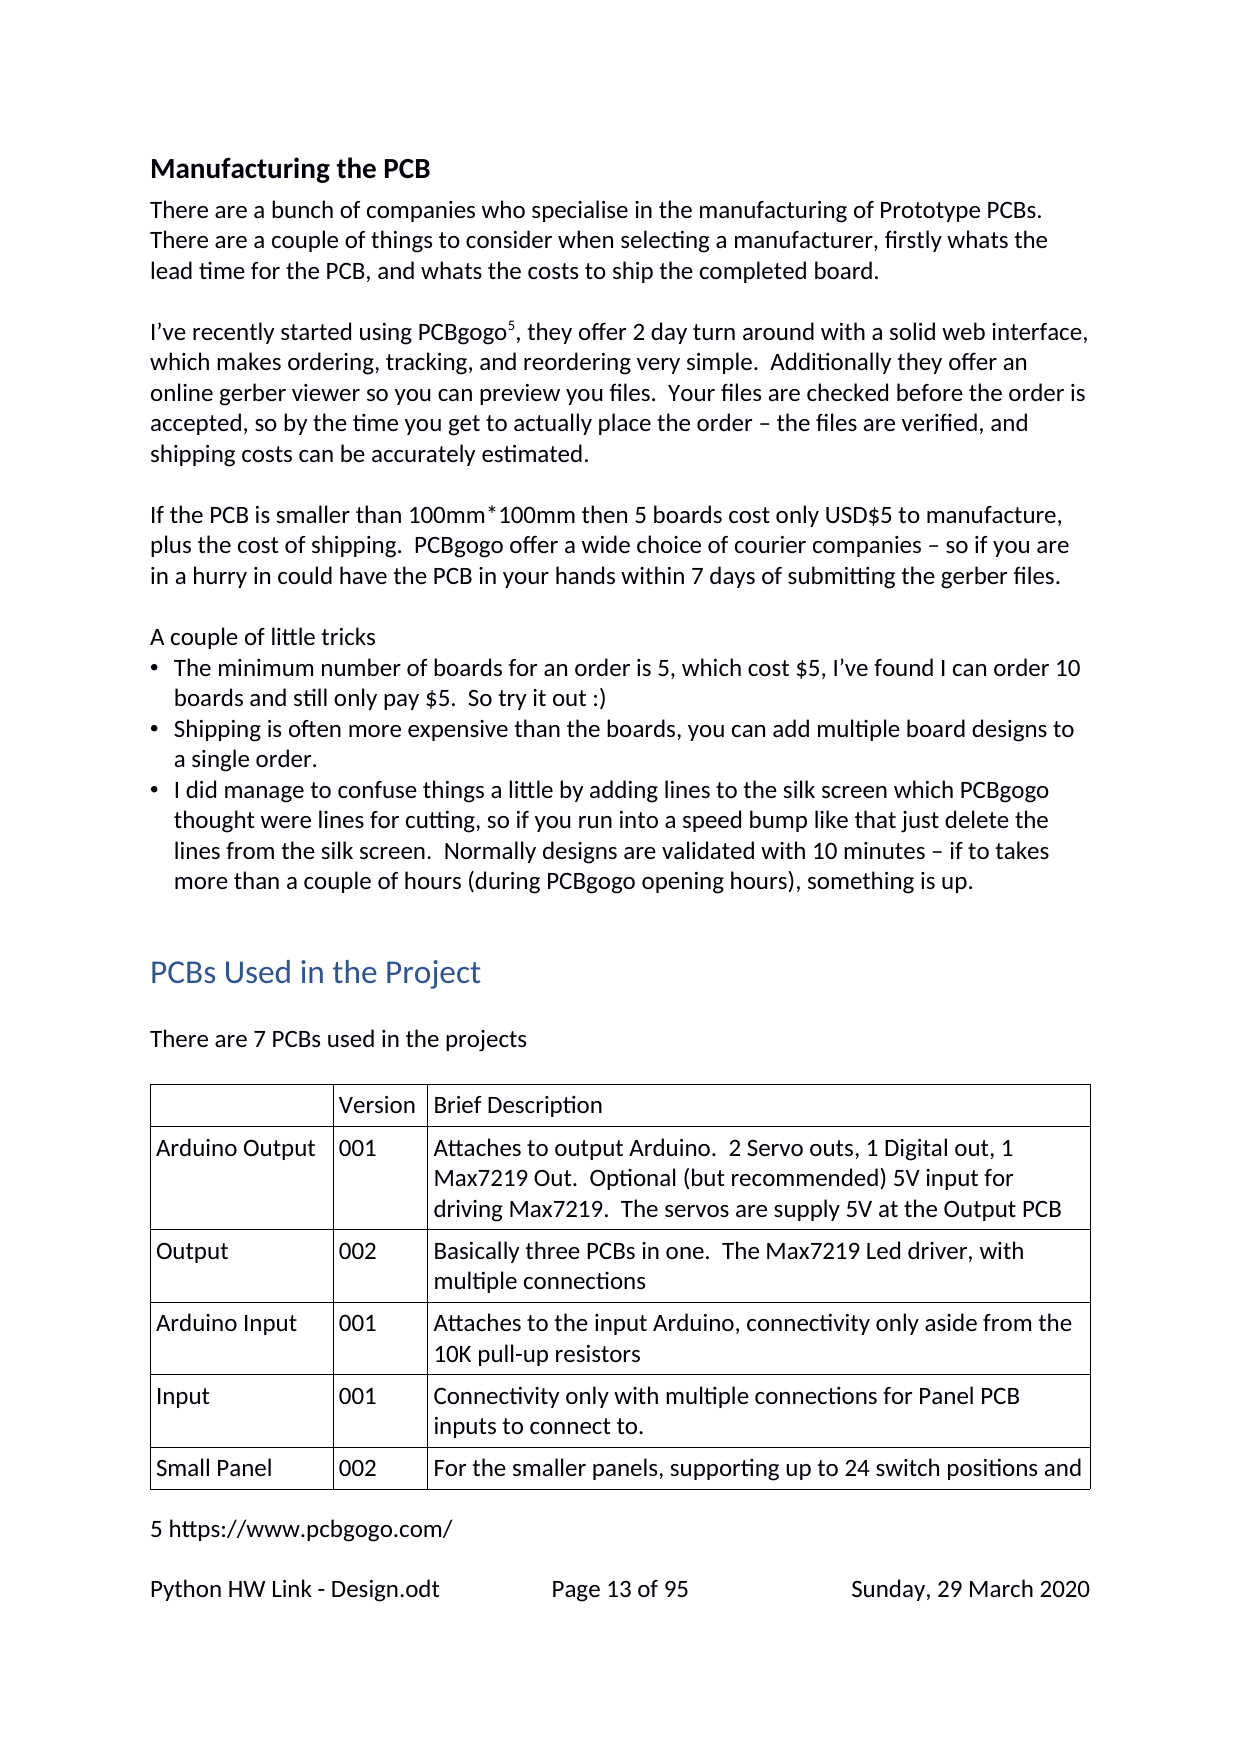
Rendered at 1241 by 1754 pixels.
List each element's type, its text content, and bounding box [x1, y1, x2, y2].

table_header Version [334, 1085, 427, 1126]
table_cell Arduino Output [151, 1127, 333, 1229]
subtitle Manufacturing the PCB [150, 150, 1090, 186]
table_cell Attaches to output Arduino. 2 Servo outs, 1 Digital out, 1 Max7219 Out. Optional (but recommended) 5V input for driving Max7219. The servos are supply 5V at the Output PCB [428, 1127, 1090, 1229]
text I’ve recently started using PCBgogo, they offer 2 day turn around with a solid web interface, which makes ordering, tracking, and reordering very simple. Additionally they offer an online gerber viewer so you can preview you files. Your files are checked before the order is accepted, so by the time you get to actually place the order – the files are verified, and shipping costs can be accurately estimated. [150, 316, 1090, 469]
table_cell Connectivity only with multiple connections for Panel PCB inputs to connect to. [428, 1375, 1090, 1447]
table_cell 001 [334, 1375, 427, 1447]
table_cell Input [151, 1375, 333, 1447]
table_cell 001 [334, 1127, 427, 1229]
table_cell For the smaller panels, supporting up to 24 switch positions and [428, 1448, 1090, 1489]
table_cell Small Panel [151, 1448, 333, 1489]
text There are a bunch of companies who specialise in the manufacturing of Prototype PCBs. There are a couple of things to consider when selecting a manufacturer, firstly whats the lead time for the PCB, and whats the costs to ship the completed board. [150, 194, 1090, 286]
table_cell 001 [334, 1303, 427, 1374]
text https://www.pcbgogo.com/ [150, 1513, 1090, 1543]
list Shipping is often more expensive than the boards, you can add multiple board designs to a single order. [150, 713, 1090, 774]
table_cell Attaches to the input Arduino, connectivity only aside from the 10K pull-up resistors [428, 1303, 1090, 1374]
table_cell Output [151, 1230, 333, 1302]
table_cell 002 [334, 1230, 427, 1302]
subtitle PCBs Used in the Project [150, 951, 1090, 992]
table_header Brief Description [428, 1085, 1090, 1126]
list The minimum number of boards for an order is 5, which cost $5, I’ve found I can order 10 boards and still only pay $5. So try it out :) [150, 652, 1090, 713]
text There are 7 PCBs used in the projects [150, 1023, 1090, 1053]
table_cell Arduino Input [151, 1303, 333, 1374]
text A couple of little tricks [150, 621, 1090, 652]
table_cell Basically three PCBs in one. The Max7219 Led driver, with multiple connections [428, 1230, 1090, 1302]
text If the PCB is smaller than 100mm*100mm then 5 boards cost only USD$5 to manufacture, plus the cost of shipping. PCBgogo offer a wide choice of courier companies – so if you are in a hurry in could have the PCB in your hands within 7 days of submitting the gerber files. [150, 499, 1090, 591]
table_cell 002 [334, 1448, 427, 1489]
table_header [151, 1085, 333, 1126]
list I did manage to confuse things a little by adding lines to the silk screen which PCBgogo thought were lines for cutting, so if you run into a speed bump like that just delete the lines from the silk screen. Normally designs are validated with 10 minutes – if to takes more than a couple of hours (during PCBgogo opening hours), something is up. [150, 774, 1090, 896]
